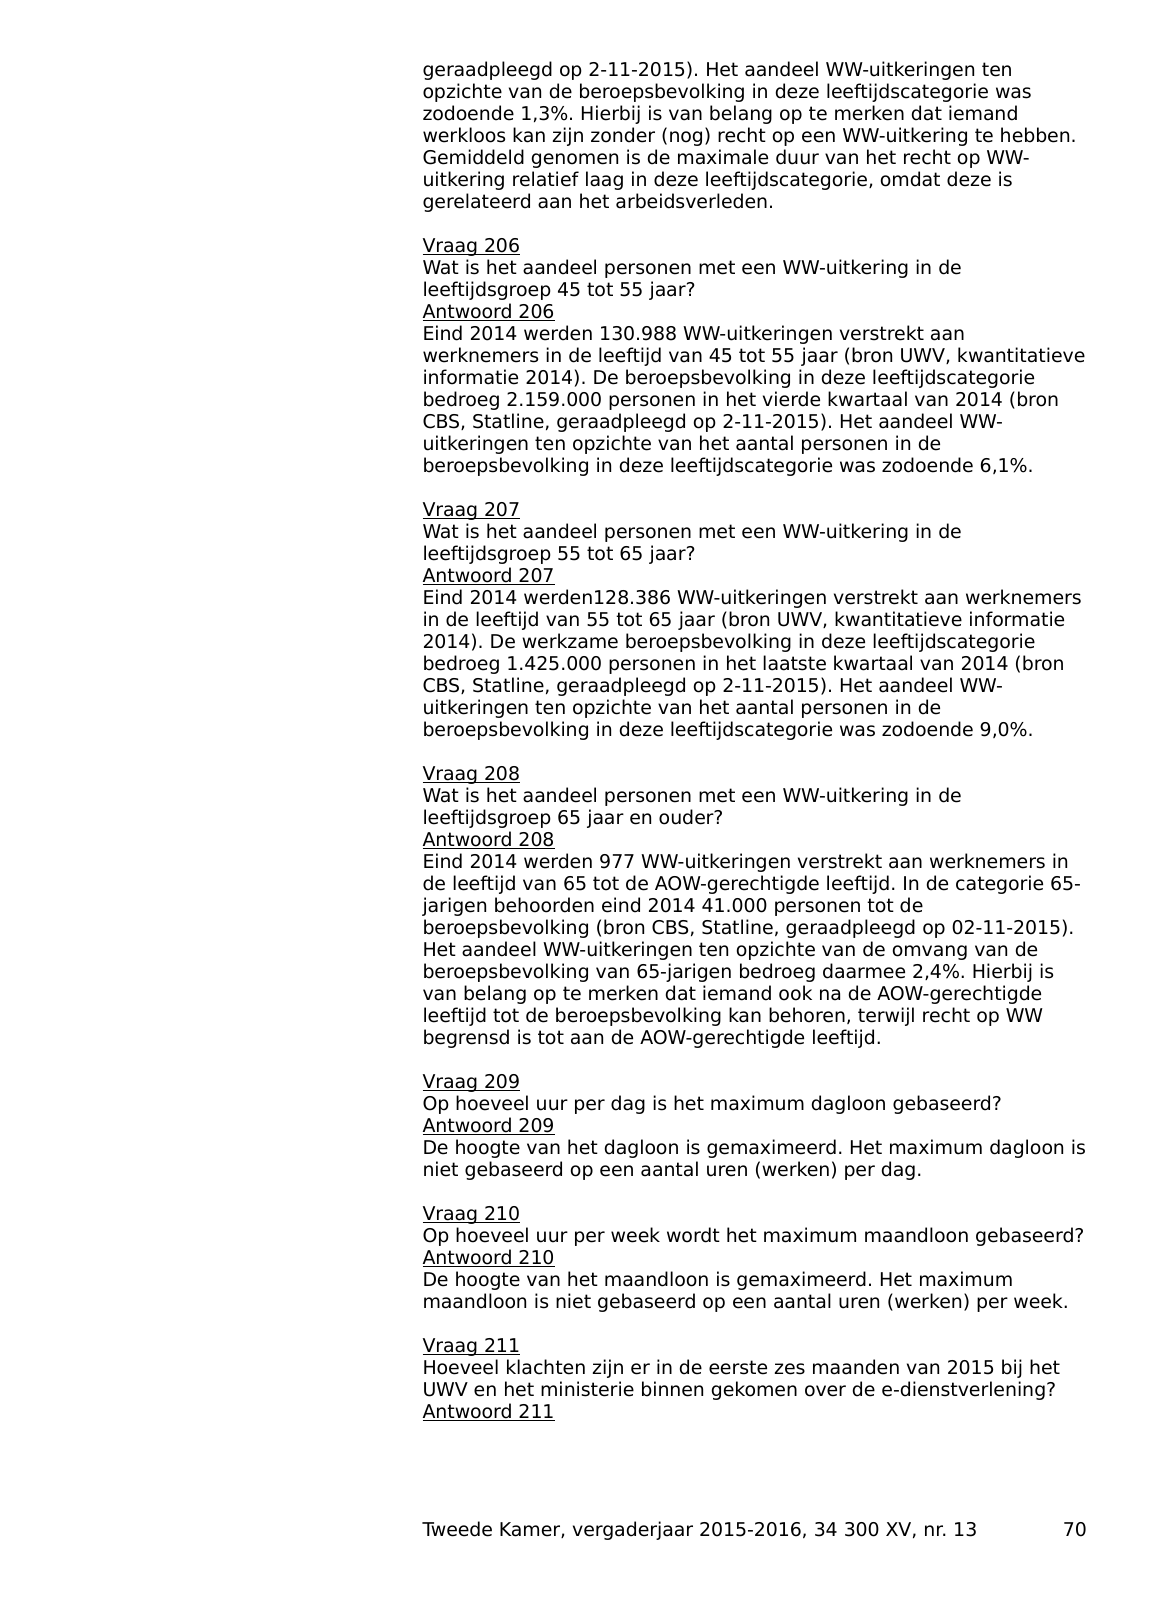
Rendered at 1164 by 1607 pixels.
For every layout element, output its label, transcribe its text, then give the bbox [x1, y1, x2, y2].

text Wat is het aandeel personen met een WW-uitkering in de leeftijdsgroep 55 tot 65 jaar? [422, 521, 1087, 565]
text Antwoord 209 [422, 1115, 1087, 1137]
text Vraag 211 [422, 1335, 1087, 1357]
text Wat is het aandeel personen met een WW-uitkering in de leeftijdsgroep 65 jaar en ouder? [422, 785, 1087, 829]
text De hoogte van het maandloon is gemaximeerd. Het maximum maandloon is niet gebaseerd op een aantal uren (werken) per week. [422, 1269, 1087, 1313]
text Antwoord 211 [422, 1401, 1087, 1423]
text Eind 2014 werden 130.988 WW-uitkeringen verstrekt aan werknemers in de leeftijd van 45 tot 55 jaar (bron UWV, kwantitatieve informatie 2014). De beroepsbevolking in deze leeftijdscategorie bedroeg 2.159.000 personen in het vierde kwartaal van 2014 (bron CBS, Statline, geraadpleegd op 2-11-2015). Het aandeel WW-uitkeringen ten opzichte van het aantal personen in de beroepsbevolking in deze leeftijdscategorie was zodoende 6,1%. [422, 323, 1087, 477]
text Antwoord 207 [422, 565, 1087, 587]
text Vraag 210 [422, 1203, 1087, 1225]
text Vraag 207 [422, 499, 1087, 521]
text Vraag 209 [422, 1071, 1087, 1093]
text Eind 2014 werden128.386 WW-uitkeringen verstrekt aan werknemers in de leeftijd van 55 tot 65 jaar (bron UWV, kwantitatieve informatie 2014). De werkzame beroepsbevolking in deze leeftijdscategorie bedroeg 1.425.000 personen in het laatste kwartaal van 2014 (bron CBS, Statline, geraadpleegd op 2-11-2015). Het aandeel WW-uitkeringen ten opzichte van het aantal personen in de beroepsbevolking in deze leeftijdscategorie was zodoende 9,0%. [422, 587, 1087, 741]
text geraadpleegd op 2-11-2015). Het aandeel WW-uitkeringen ten opzichte van de beroepsbevolking in deze leeftijdscategorie was zodoende 1,3%. Hierbij is van belang op te merken dat iemand werkloos kan zijn zonder (nog) recht op een WW-uitkering te hebben. Gemiddeld genomen is de maximale duur van het recht op WW-uitkering relatief laag in deze leeftijdscategorie, omdat deze is gerelateerd aan het arbeidsverleden. [422, 59, 1087, 213]
text Vraag 208 [422, 763, 1087, 785]
text De hoogte van het dagloon is gemaximeerd. Het maximum dagloon is niet gebaseerd op een aantal uren (werken) per dag. [422, 1137, 1087, 1181]
text Op hoeveel uur per dag is het maximum dagloon gebaseerd? [422, 1093, 1087, 1115]
text Antwoord 206 [422, 301, 1087, 323]
text Wat is het aandeel personen met een WW-uitkering in de leeftijdsgroep 45 tot 55 jaar? [422, 257, 1087, 301]
text Antwoord 208 [422, 829, 1087, 851]
text Antwoord 210 [422, 1247, 1087, 1269]
text Vraag 206 [422, 235, 1087, 257]
text Op hoeveel uur per week wordt het maximum maandloon gebaseerd? [422, 1225, 1087, 1247]
text Eind 2014 werden 977 WW-uitkeringen verstrekt aan werknemers in de leeftijd van 65 tot de AOW-gerechtigde leeftijd. In de categorie 65-jarigen behoorden eind 2014 41.000 personen tot de beroepsbevolking (bron CBS, Statline, geraadpleegd op 02-11-2015). Het aandeel WW-uitkeringen ten opzichte van de omvang van de beroepsbevolking van 65-jarigen bedroeg daarmee 2,4%. Hierbij is van belang op te merken dat iemand ook na de AOW-gerechtigde leeftijd tot de beroepsbevolking kan behoren, terwijl recht op WW begrensd is tot aan de AOW-gerechtigde leeftijd. [422, 851, 1087, 1049]
text Hoeveel klachten zijn er in de eerste zes maanden van 2015 bij het UWV en het ministerie binnen gekomen over de e-dienstverlening? [422, 1357, 1087, 1401]
